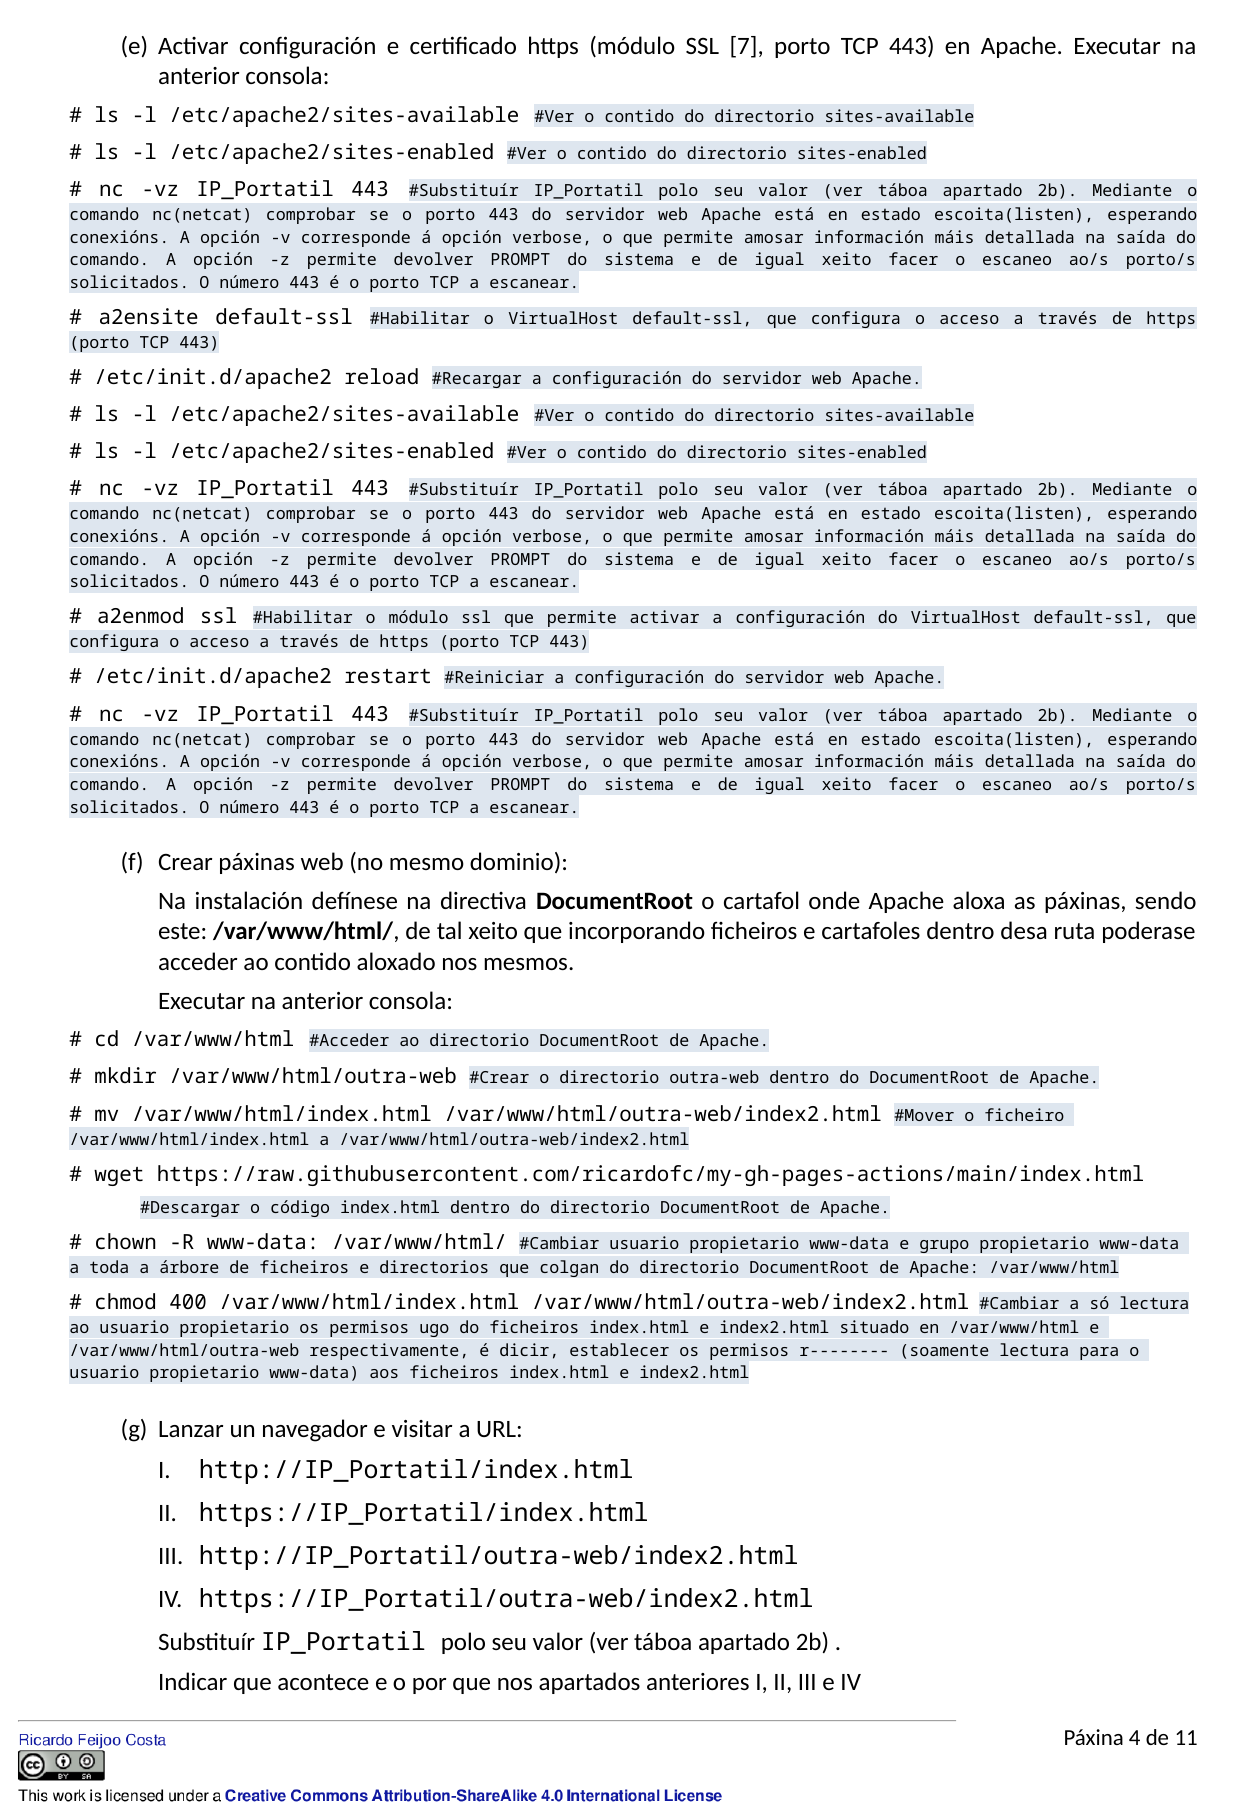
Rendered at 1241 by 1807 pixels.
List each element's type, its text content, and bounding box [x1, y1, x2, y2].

list Indicar que acontece e o por que nos apartados anteriores I, II, III e IV [120, 1666, 1197, 1697]
list # nc -vz IP_Portatil 443 #Substituír IP_Portatil polo seu valor (ver táboa apartado 2b). Mediante o comando nc(netcat) comprobar se o porto 443 do servidor web Apache está en estado escoita(listen), esperando conexións. A opción -v corresponde á opción verbose, o que permite amosar información máis detallada na saída do comando. A opción -z permite devolver PROMPT do sistema e de igual xeito facer o escaneo ao/s porto/s solicitados. O número 443 é o porto TCP a escanear. [34, 699, 1197, 818]
list # a2ensite default-ssl #Habilitar o VirtualHost default-ssl, que configura o acceso a través de https (porto TCP 443) [34, 302, 1197, 353]
list # ls -l /etc/apache2/sites-available #Ver o contido do directorio sites-available [34, 399, 1197, 428]
list # nc -vz IP_Portatil 443 #Substituír IP_Portatil polo seu valor (ver táboa apartado 2b). Mediante o comando nc(netcat) comprobar se o porto 443 do servidor web Apache está en estado escoita(listen), esperando conexións. A opción -v corresponde á opción verbose, o que permite amosar información máis detallada na saída do comando. A opción -z permite devolver PROMPT do sistema e de igual xeito facer o escaneo ao/s porto/s solicitados. O número 443 é o porto TCP a escanear. [34, 473, 1197, 593]
list # ls -l /etc/apache2/sites-enabled #Ver o contido do directorio sites-enabled [34, 137, 1197, 165]
list II. https://IP_Portatil/index.html [120, 1495, 1197, 1529]
list Substituír IP_Portatil polo seu valor (ver táboa apartado 2b) . [120, 1623, 1197, 1657]
list Activar configuración e certificado https (módulo SSL [7], porto TCP 443) en Apache. Executar na anterior consola: [120, 30, 1197, 91]
list # chmod 400 /var/www/html/index.html /var/www/html/outra-web/index2.html #Cambiar a só lectura ao usuario propietario os permisos ugo do ficheiros index.html e index2.html situado en /var/www/html e /var/www/html/outra-web respectivamente, é dicir, establecer os permisos r-------- (soamente lectura para o usuario propietario www-data) aos ficheiros index.html e index2.html [34, 1287, 1197, 1384]
list # nc -vz IP_Portatil 443 #Substituír IP_Portatil polo seu valor (ver táboa apartado 2b). Mediante o comando nc(netcat) comprobar se o porto 443 do servidor web Apache está en estado escoita(listen), esperando conexións. A opción -v corresponde á opción verbose, o que permite amosar información máis detallada na saída do comando. A opción -z permite devolver PROMPT do sistema e de igual xeito facer o escaneo ao/s porto/s solicitados. O número 443 é o porto TCP a escanear. [34, 174, 1197, 293]
list # cd /var/www/html #Acceder ao directorio DocumentRoot de Apache. [34, 1024, 1197, 1053]
list # /etc/init.d/apache2 reload #Recargar a configuración do servidor web Apache. [34, 362, 1197, 390]
list IV. https://IP_Portatil/outra-web/index2.html [120, 1580, 1197, 1614]
list III. http://IP_Portatil/outra-web/index2.html [120, 1538, 1197, 1572]
list # wget https://raw.githubusercontent.com/ricardofc/my-gh-pages-actions/main/index.html [34, 1159, 1197, 1187]
list # mkdir /var/www/html/outra-web #Crear o directorio outra-web dentro do DocumentRoot de Apache. [34, 1062, 1197, 1090]
list # ls -l /etc/apache2/sites-available #Ver o contido do directorio sites-available [34, 100, 1197, 128]
picture [8, 1715, 957, 1806]
list I. http://IP_Portatil/index.html [120, 1452, 1197, 1486]
list Crear páxinas web (no mesmo dominio): [120, 846, 1197, 876]
list # mv /var/www/html/index.html /var/www/html/outra-web/index2.html #Mover o ficheiro /var/www/html/index.html a /var/www/html/outra-web/index2.html [34, 1099, 1197, 1150]
list # chown -R www-data: /var/www/html/ #Cambiar usuario propietario www-data e grupo propietario www-data a toda a árbore de ficheiros e directorios que colgan do directorio DocumentRoot de Apache: /var/www/html [34, 1227, 1197, 1278]
list # /etc/init.d/apache2 restart #Reiniciar a configuración do servidor web Apache. [34, 661, 1197, 690]
list Lanzar un navegador e visitar a URL: [120, 1413, 1197, 1443]
list #Descargar o código index.html dentro do directorio DocumentRoot de Apache. [104, 1196, 1197, 1219]
list # a2enmod ssl #Habilitar o módulo ssl que permite activar a configuración do VirtualHost default-ssl, que configura o acceso a través de https (porto TCP 443) [34, 602, 1197, 653]
list Na instalación defínese na directiva DocumentRoot o cartafol onde Apache aloxa as páxinas, sendo este: /var/www/html/, de tal xeito que incorporando ficheiros e cartafoles dentro desa ruta poderase acceder ao contido aloxado nos mesmos. [120, 885, 1197, 976]
list # ls -l /etc/apache2/sites-enabled #Ver o contido do directorio sites-enabled [34, 436, 1197, 465]
list Executar na anterior consola: [120, 985, 1197, 1016]
